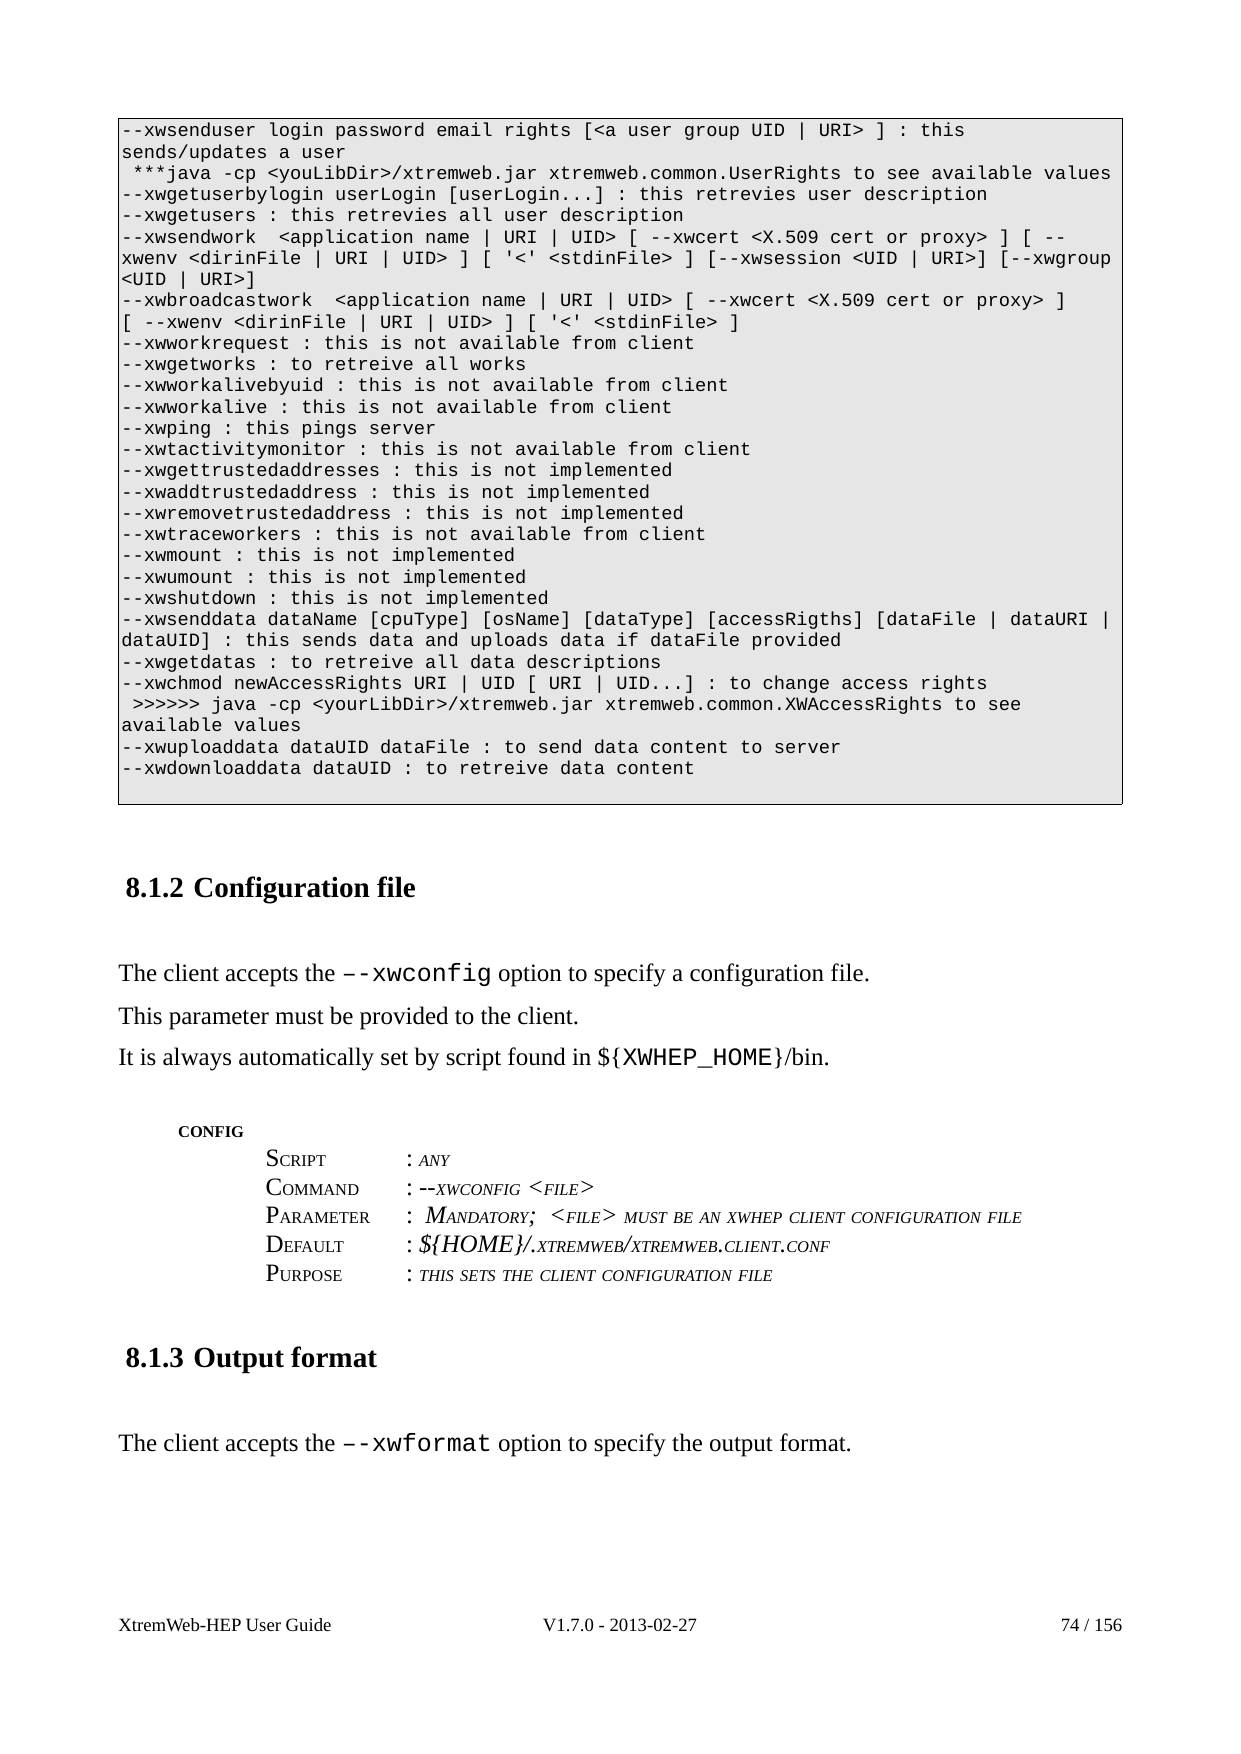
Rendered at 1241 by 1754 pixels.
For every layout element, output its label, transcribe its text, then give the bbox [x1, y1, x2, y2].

text --xwuploaddata dataUID dataFile : to send data content to server [119, 734, 1122, 756]
text This parameter must be provided to the client. [118, 1001, 1122, 1030]
text --xwsenduser login password email rights [<a user group UID | URI> ] : this sends/updates a user [119, 119, 1122, 161]
text --xwgetusers : this retrevies all user description [119, 203, 1122, 224]
text It is always automatically set by script found in ${XWHEP_HOME}/bin. [118, 1042, 1122, 1073]
text Command : --xwconfig <file> [265, 1172, 1122, 1201]
text --xwshutdown : this is not implemented [119, 586, 1122, 607]
text >>>>>> java -cp <yourLibDir>/xtremweb.jar xtremweb.common.XWAccessRights to see available values [119, 692, 1122, 734]
text --xwdownloaddata dataUID : to retreive data content [119, 756, 1122, 777]
text --xwsendwork <application name | URI | UID> [ --xwcert <X.509 cert or proxy> ] [ --xwenv <dirinFile | URI | UID> ] [ '<' <stdinFile> ] [--xwsession <UID | URI>] [--xwgroup <UID | URI>] [119, 224, 1122, 288]
text config [178, 1114, 1122, 1143]
text --xwworkalivebyuid : this is not available from client [119, 373, 1122, 394]
text Parameter : Mandatory; <file> must be an xwhep client configuration file [265, 1201, 1122, 1229]
text --xwbroadcastwork <application name | URI | UID> [ --xwcert <X.509 cert or proxy> ] [ --xwenv <dirinFile | URI | UID> ] [ '<' <stdinFile> ] [119, 288, 1122, 331]
subtitle Output format [118, 1341, 1122, 1374]
text --xwsenddata dataName [cpuType] [osName] [dataType] [accessRigths] [dataFile | dataURI | dataUID] : this sends data and uploads data if dataFile provided [119, 607, 1122, 649]
text --xwtactivitymonitor : this is not available from client [119, 437, 1122, 458]
text Purpose : this sets the client configuration file [265, 1258, 1122, 1287]
text The client accepts the –-xwconfig option to specify a configuration file. [118, 958, 1122, 988]
text Script : any [265, 1143, 1122, 1172]
subtitle Configuration file [118, 870, 1122, 904]
text The client accepts the –-xwformat option to specify the output format. [118, 1428, 1122, 1459]
text Default : ${HOME}/.xtremweb/xtremweb.client.conf [265, 1229, 1122, 1258]
text --xwremovetrustedaddress : this is not implemented [119, 501, 1122, 522]
text --xwgetworks : to retreive all works [119, 352, 1122, 373]
text ***java -cp <youLibDir>/xtremweb.jar xtremweb.common.UserRights to see available values [119, 161, 1122, 182]
text --xwmount : this is not implemented [119, 543, 1122, 564]
text --xwtraceworkers : this is not available from client [119, 522, 1122, 543]
text --xwaddtrustedaddress : this is not implemented [119, 479, 1122, 501]
text --xwworkrequest : this is not available from client [119, 331, 1122, 352]
text --xwgetdatas : to retreive all data descriptions [119, 649, 1122, 671]
text --xwumount : this is not implemented [119, 564, 1122, 586]
text --xwgetuserbylogin userLogin [userLogin...] : this retrevies user description [119, 182, 1122, 203]
text --xwping : this pings server [119, 416, 1122, 437]
text --xwgettrustedaddresses : this is not implemented [119, 458, 1122, 479]
text --xwworkalive : this is not available from client [119, 394, 1122, 416]
text --xwchmod newAccessRights URI | UID [ URI | UID...] : to change access rights [119, 671, 1122, 692]
